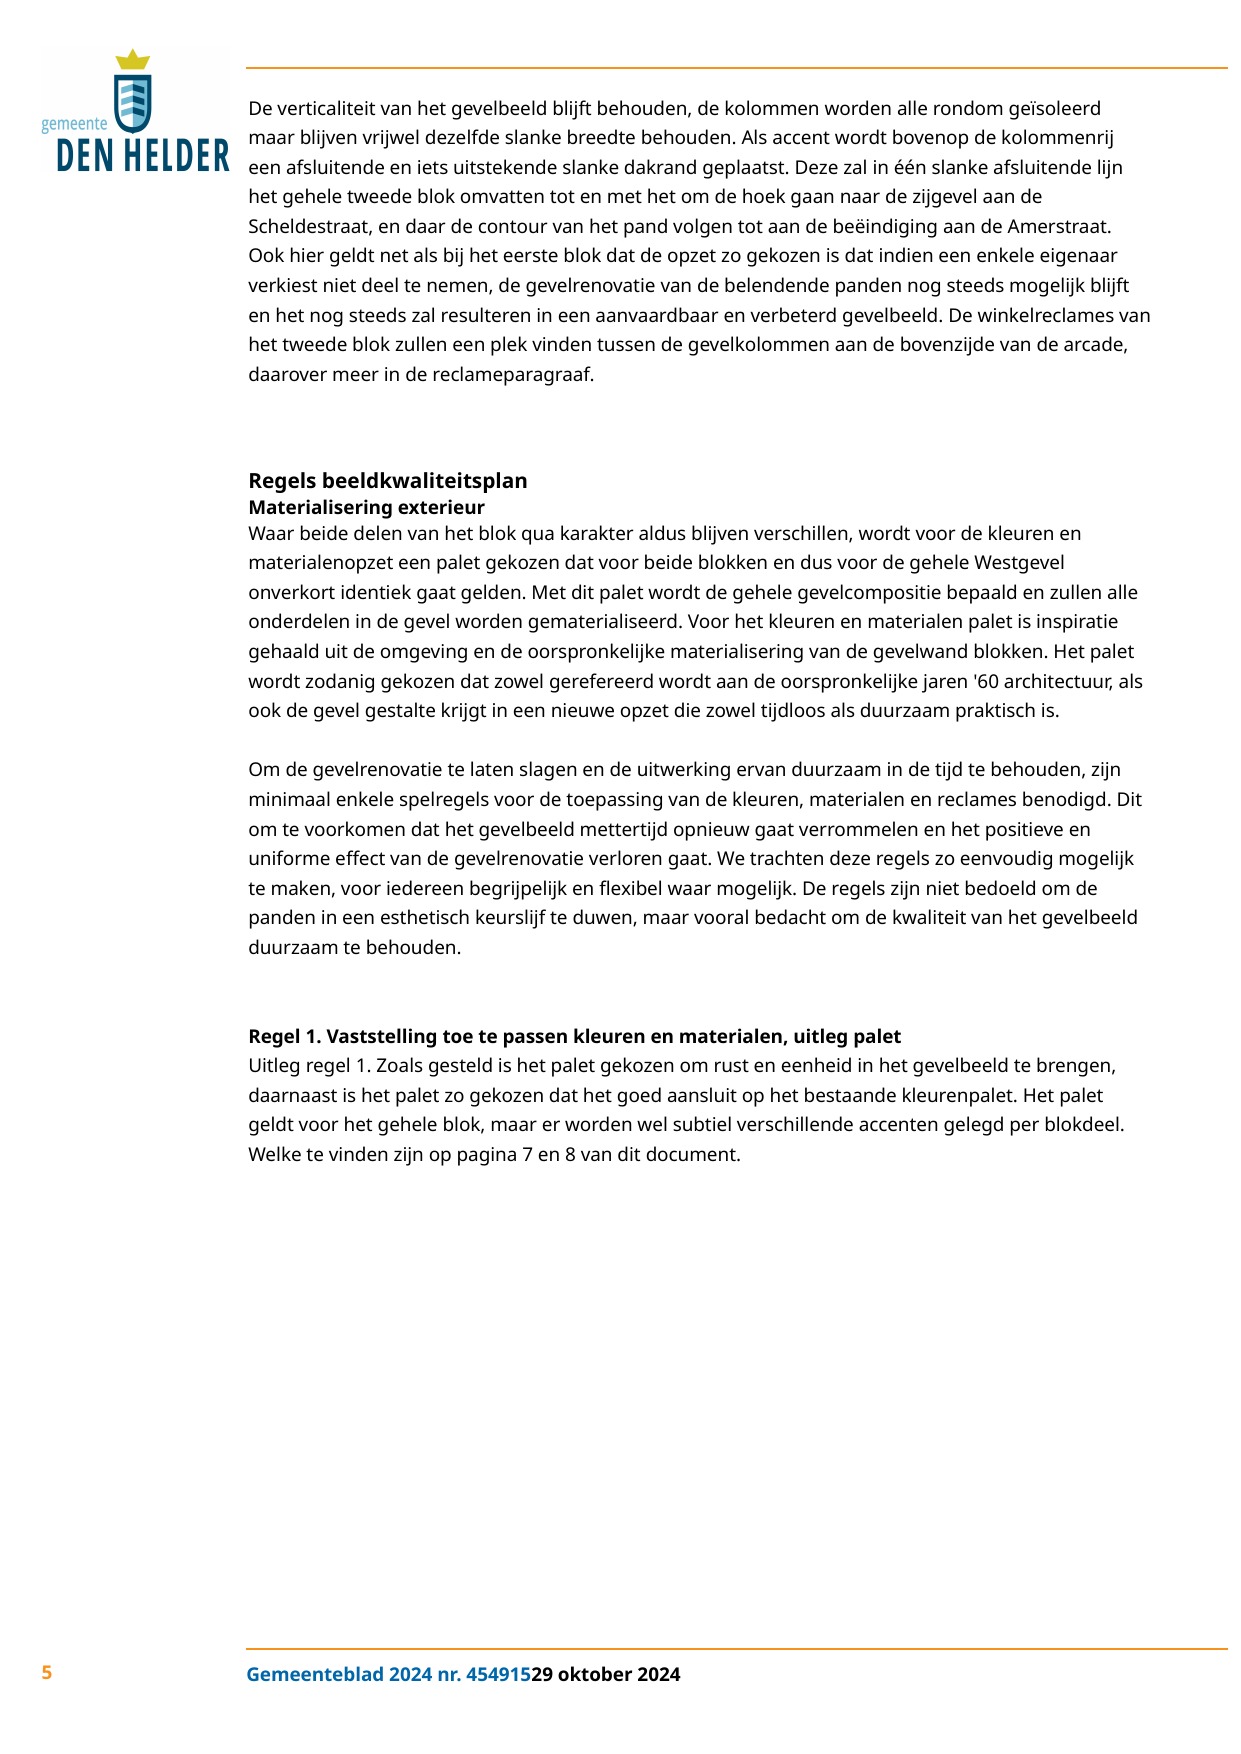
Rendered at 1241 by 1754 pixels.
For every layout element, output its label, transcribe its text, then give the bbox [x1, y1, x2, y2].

picture [130, 157, 135, 172]
text Materialisering exterieur [248, 494, 1152, 520]
text De verticaliteit van het gevelbeeld blijft behouden, de kolommen worden alle rondom geïsoleerd maar blijven vrijwel dezelfde slanke breedte behouden. Als accent wordt bovenop de kolommenrij een afsluitende en iets uitstekende slanke dakrand geplaatst. Deze zal in één slanke afsluitende lijn het gehele tweede blok omvatten tot en met het om de hoek gaan naar de zijgevel aan de Scheldestraat, en daar de contour van het pand volgen tot aan de beëindiging aan de Amerstraat. Ook hier geldt net als bij het eerste blok dat de opzet zo gekozen is dat indien een enkele eigenaar verkiest niet deel te nemen, de gevelrenovatie van de belendende panden nog steeds mogelijk blijft en het nog steeds zal resulteren in een aanvaardbaar en verbeterd gevelbeeld. De winkelreclames van het tweede blok zullen een plek vinden tussen de gevelkolommen aan de bovenzijde van de arcade, daarover meer in de reclameparagraaf. [248, 95, 1152, 387]
text Regels beeldkwaliteitsplan [248, 466, 1152, 494]
text Uitleg regel 1. Zoals gesteld is het palet gekozen om rust en eenheid in het gevelbeeld te brengen, daarnaast is het palet zo gekozen dat het goed aansluit op het bestaande kleurenpalet. Het palet geldt voor het gehele blok, maar er worden wel subtiel verschillende accenten gelegd per blokdeel. Welke te vinden zijn op pagina 7 en 8 van dit document. [248, 1052, 1152, 1167]
picture [63, 144, 68, 165]
text Waar beide delen van het blok qua karakter aldus blijven verschillen, wordt voor de kleuren en materialenopzet een palet gekozen dat voor beide blokken en dus voor de gehele Westgevel onverkort identiek gaat gelden. Met dit palet wordt de gehele gevelcompositie bepaald en zullen alle onderdelen in de gevel worden gematerialiseerd. Voor het kleuren en materialen palet is inspiratie gehaald uit de omgeving en de oorspronkelijke materialisering van de gevelwand blokken. Het palet wordt zodanig gekozen dat zowel gerefereerd wordt aan de oorspronkelijke jaren '60 architectuur, als ook de gevel gestalte krijgt in een nieuwe opzet die zowel tijdloos als duurzaam praktisch is. [248, 520, 1152, 723]
picture [182, 144, 187, 165]
text Regel 1. Vaststelling toe te passen kleuren en materialen, uitleg palet [248, 1023, 1152, 1049]
picture [220, 160, 224, 172]
text Om de gevelrenovatie te laten slagen en de uitwerking ervan duurzaam in de tijd te behouden, zijn minimaal enkele spelregels voor de toepassing van de kleuren, materialen en reclames benodigd. Dit om te voorkomen dat het gevelbeeld mettertijd opnieuw gaat verrommelen en het positieve en uniforme effect van de gevelrenovatie verloren gaat. We trachten deze regels zo eenvoudig mogelijk te maken, voor iedereen begrijpelijk en flexibel waar mogelijk. De regels zijn niet bedoeld om de panden in een esthetisch keurslijf te duwen, maar vooral bedacht om de kwaliteit van het gevelbeeld duurzaam te behouden. [248, 757, 1152, 960]
picture [41, 47, 231, 172]
picture [100, 154, 106, 172]
